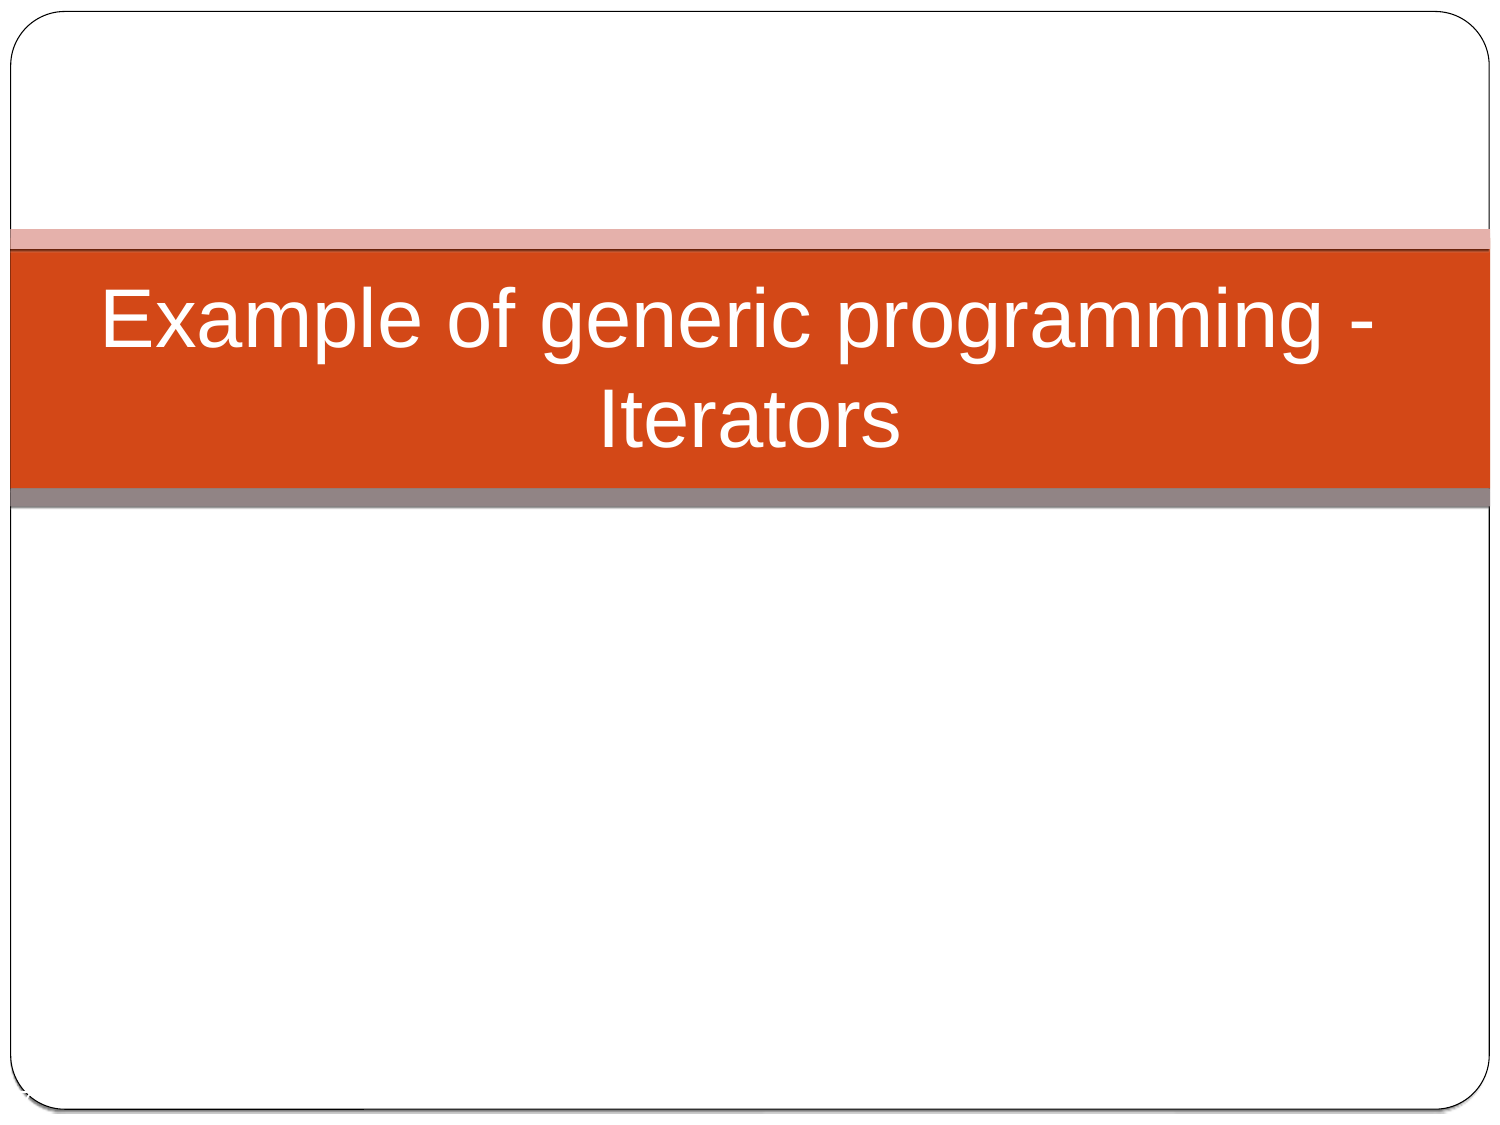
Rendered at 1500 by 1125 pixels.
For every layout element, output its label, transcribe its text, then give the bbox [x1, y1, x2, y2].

title Example of generic programming - Iterators [75, 247, 1425, 489]
slide_number [0, 1074, 50, 1125]
